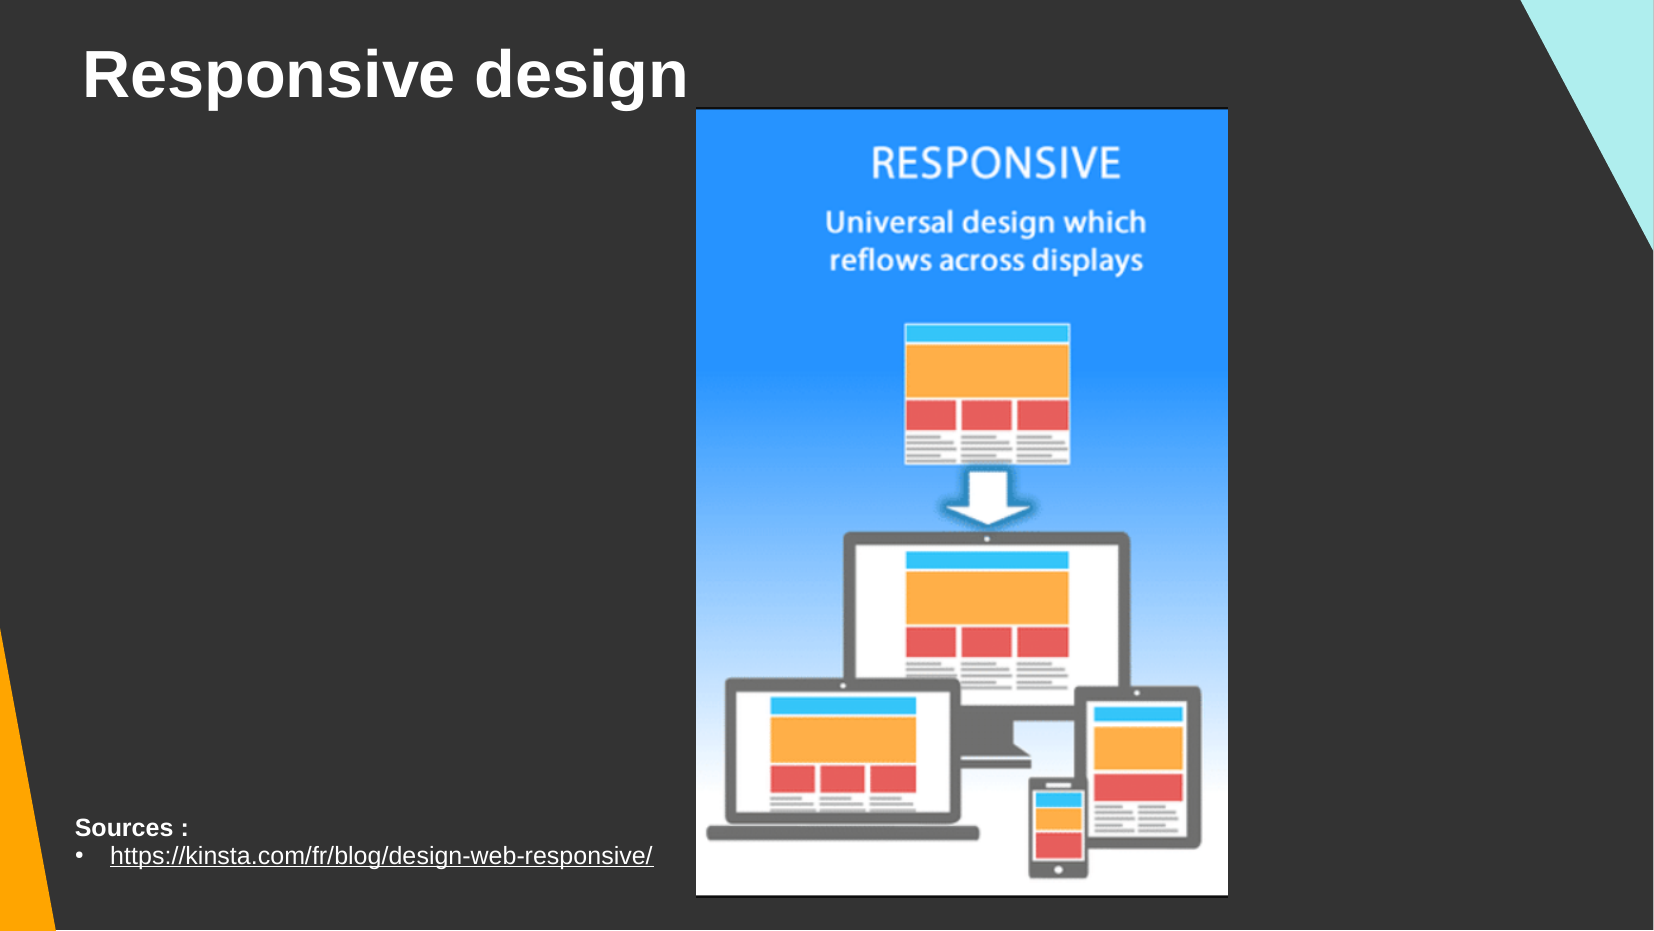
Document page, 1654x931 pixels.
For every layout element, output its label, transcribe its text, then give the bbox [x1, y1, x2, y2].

text_box [0, 628, 56, 931]
title Responsive design [82, 37, 1571, 114]
picture [696, 107, 1228, 806]
text_box [1520, 0, 1654, 253]
text_box Sources : https://kinsta.com/fr/blog/design-web-responsive/ [60, 806, 1546, 931]
